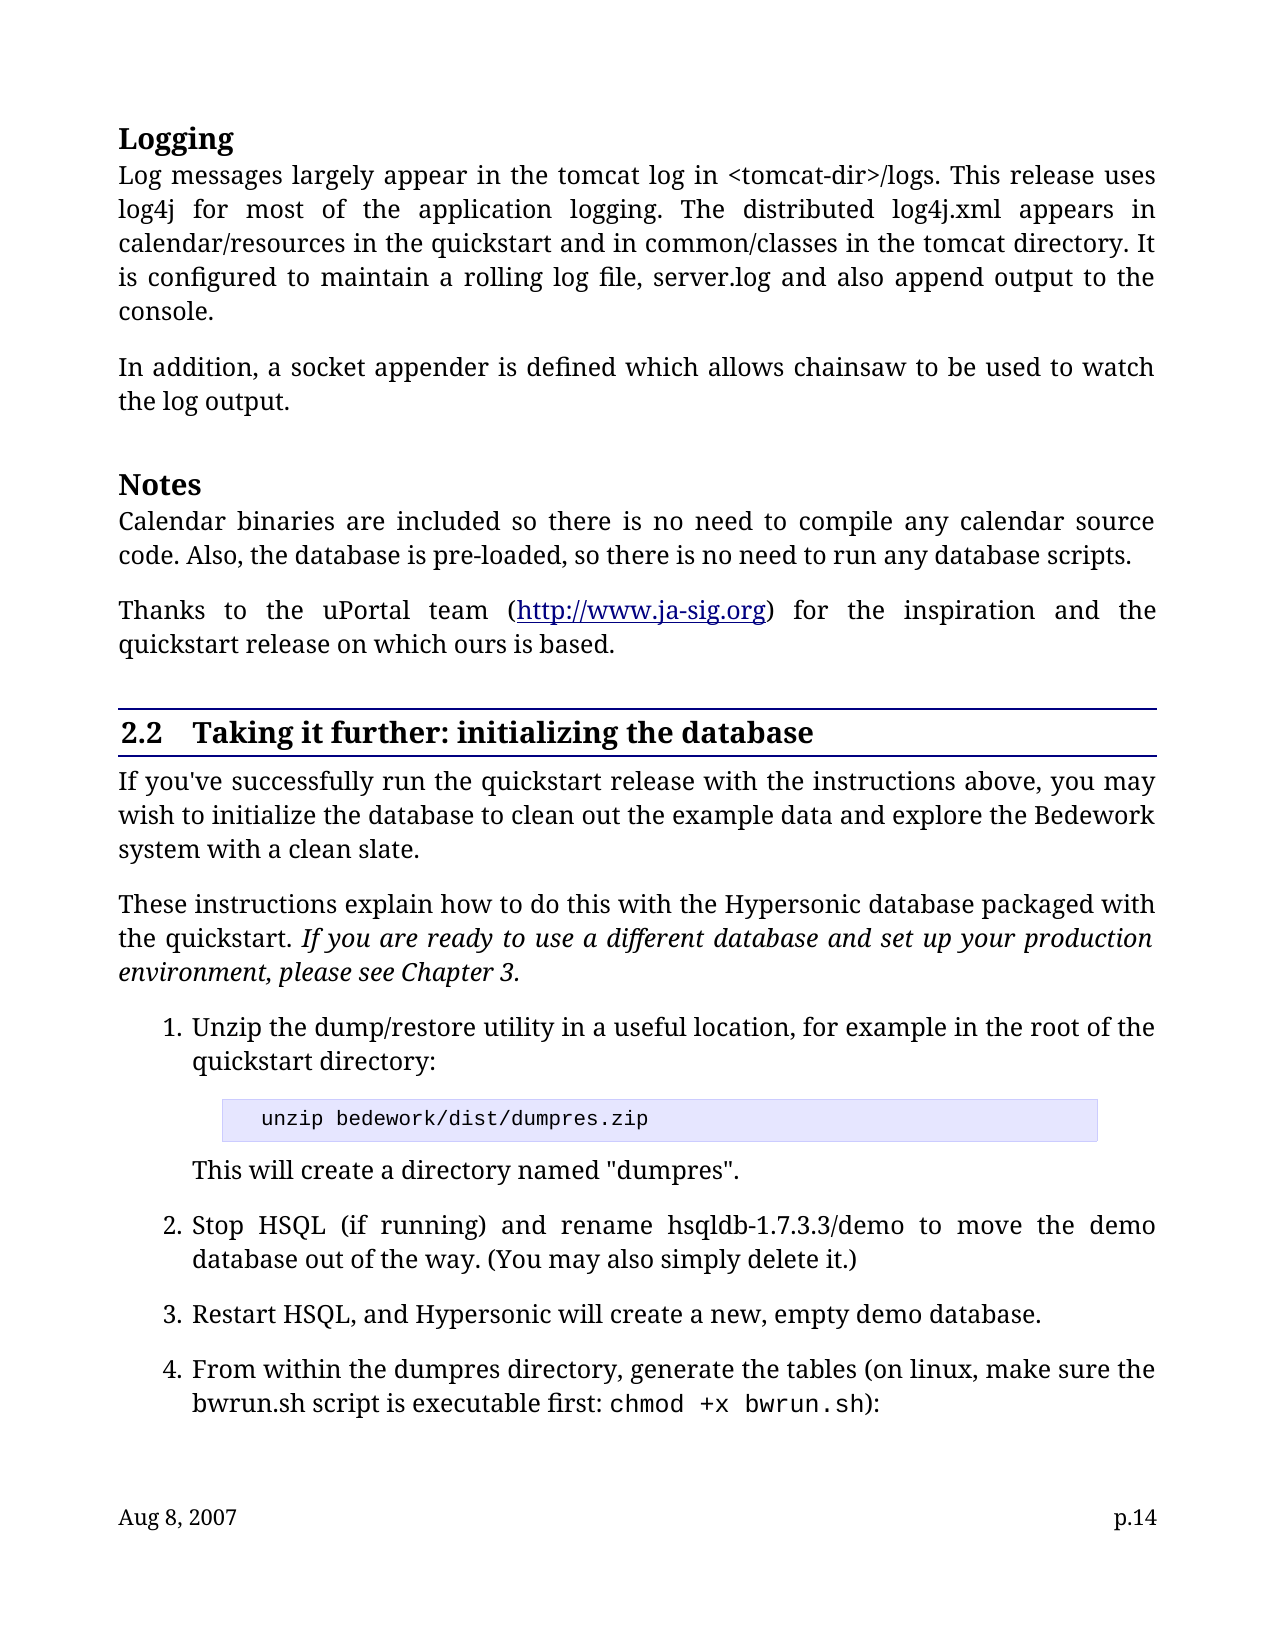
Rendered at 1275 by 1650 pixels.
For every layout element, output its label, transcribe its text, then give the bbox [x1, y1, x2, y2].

text Log messages largely appear in the tomcat log in <tomcat-dir>/logs. This release uses log4j for most of the application logging. The distributed log4j.xml appears in calendar/resources in the quickstart and in common/classes in the tomcat directory. It is configured to maintain a rolling log file, server.log and also append output to the console. [118, 158, 1157, 328]
subtitle Taking it further: initializing the database [118, 710, 1157, 755]
text In addition, a socket appender is defined which allows chainsaw to be used to watch the log output. [118, 349, 1157, 417]
list Stop HSQL (if running) and rename hsqldb-1.7.3.3/demo to move the demo database out of the way. (You may also simply delete it.) [162, 1208, 1157, 1276]
subtitle Logging [118, 118, 1157, 158]
text Calendar binaries are included so there is no need to compile any calendar source code. Also, the database is pre-loaded, so there is no need to run any database scripts. [118, 503, 1157, 572]
list From within the dumpres directory, generate the tables (on linux, make sure the bwrun.sh script is executable first: chmod +x bwrun.sh): [162, 1352, 1157, 1420]
list Unzip the dump/restore utility in a useful location, for example in the root of the quickstart directory: [162, 1010, 1157, 1078]
text If you've successfully run the quickstart release with the instructions above, you may wish to initialize the database to clean out the example data and explore the Bedework system with a clean slate. [118, 763, 1157, 866]
list Restart HSQL, and Hypersonic will create a new, empty demo database. [162, 1297, 1157, 1331]
text These instructions explain how to do this with the Hypersonic database packaged with the quickstart. If you are ready to use a different database and set up your production environment, please see Chapter 3. [118, 887, 1157, 989]
subtitle Notes [118, 464, 1157, 503]
text Thanks to the uPortal team (http://www.ja-sig.org) for the inspiration and the quickstart release on which ours is based. [118, 593, 1157, 661]
list unzip bedework/dist/dumpres.zip [223, 1100, 1097, 1141]
list This will create a directory named "dumpres". [162, 1152, 1157, 1187]
